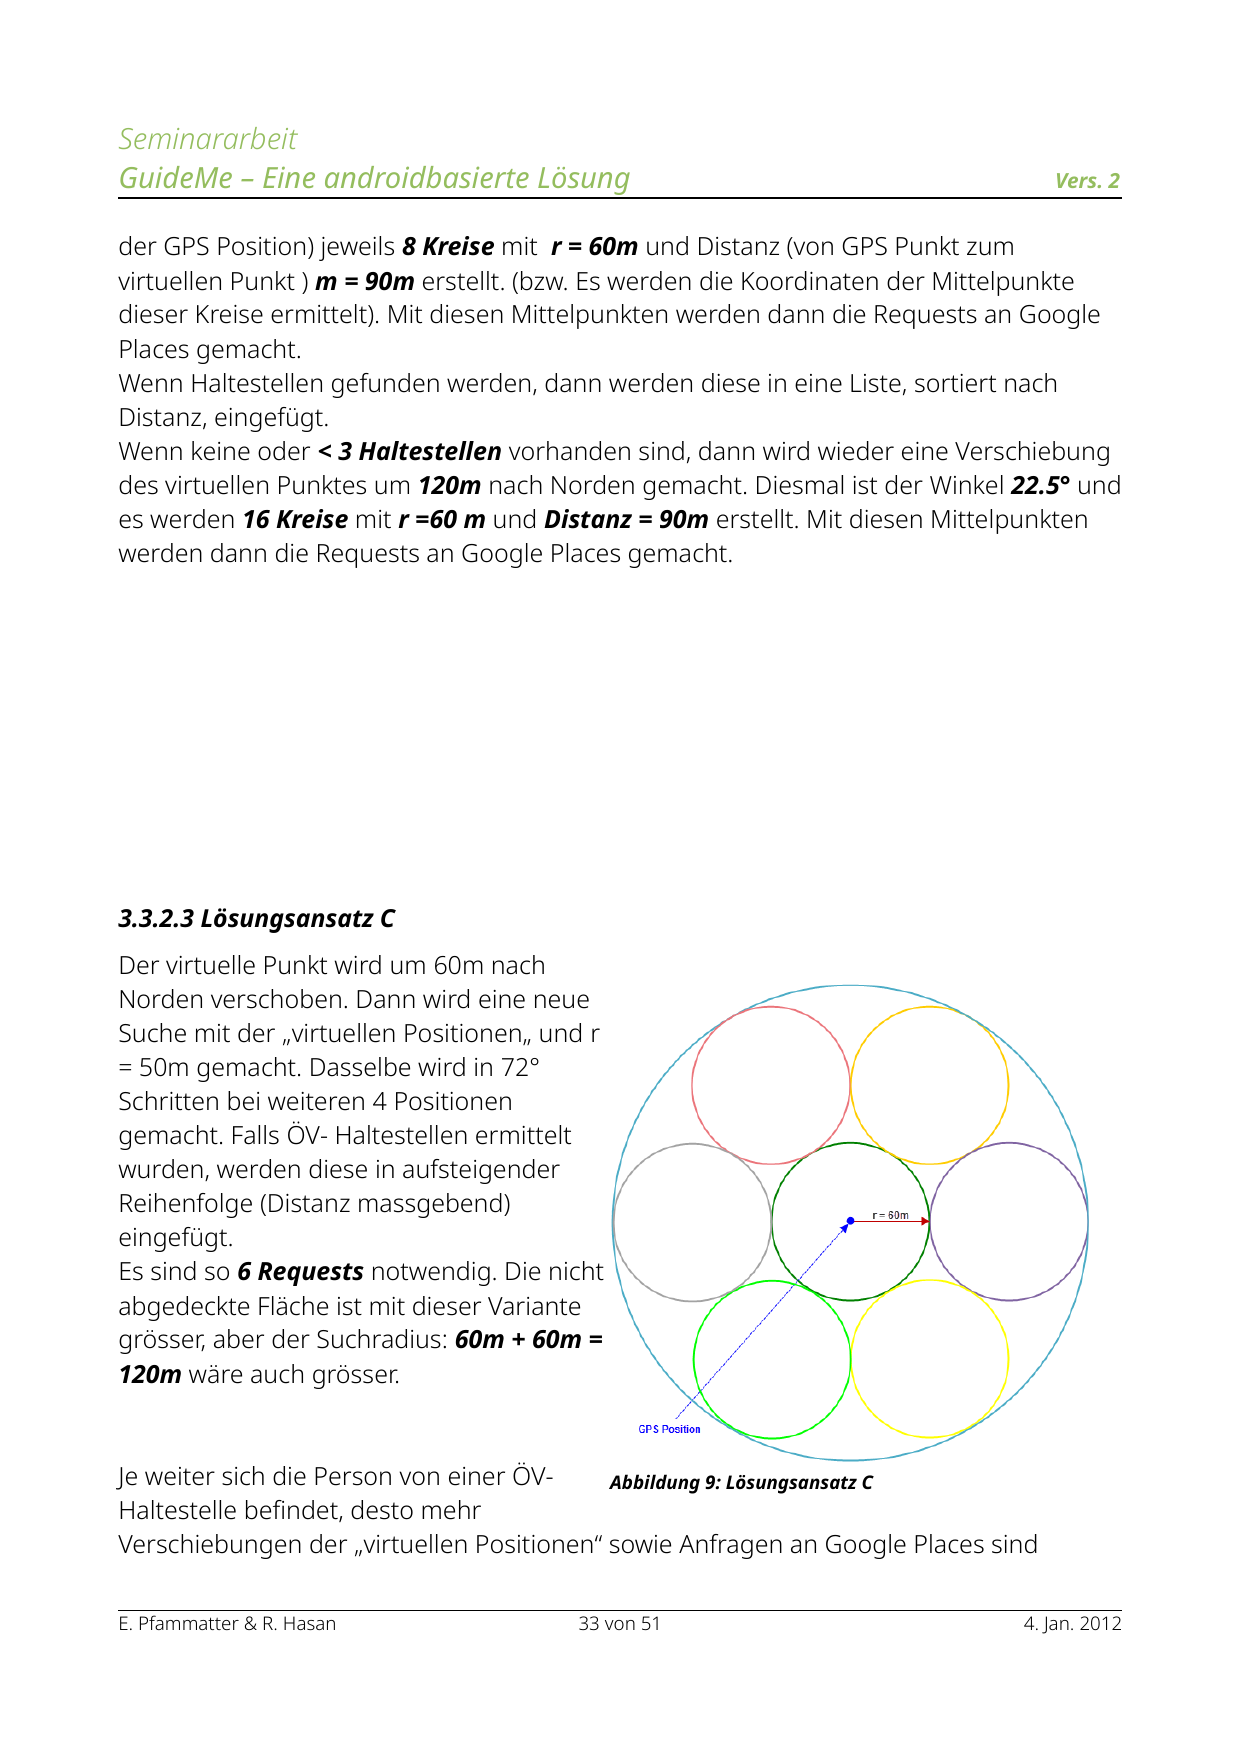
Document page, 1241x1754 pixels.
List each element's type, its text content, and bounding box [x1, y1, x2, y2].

subtitle 3.3.2.3 Lösungsansatz C [118, 901, 1122, 935]
text [1093, 1254, 1122, 1390]
text Es sind so 6 Requests notwendig. Die nicht abgedeckte Fläche ist mit dieser Variante grösser, aber der Suchradius: 60m + 60m = 120m wäre auch grösser. [118, 1254, 610, 1390]
text Je weiter sich die Person von einer ÖV- Haltestelle befindet, desto mehr Verschiebungen der „virtuellen Positionen“ sowie Anfragen an Google Places sind [118, 1458, 1122, 1561]
text Der virtuelle Punkt wird um 60m nach Norden verschoben. Dann wird eine neue Suche mit der „virtuellen Positionen„ und r = 50m gemacht. Dasselbe wird in 72° Schritten bei weiteren 4 Positionen gemacht. Falls ÖV- Haltestellen ermittelt wurden, werden diese in aufsteigender Reihenfolge (Distanz massgebend) eingefügt. [118, 947, 1122, 1254]
text Wenn Haltestellen gefunden werden, dann werden diese in eine Liste, sortiert nach Distanz, eingefügt. [118, 365, 1122, 433]
text Abbildung 9: Lösungsansatz C [610, 1470, 1093, 1495]
picture [610, 981, 1093, 1470]
text Wenn keine oder < 3 Haltestellen vorhanden sind, dann wird wieder eine Verschiebung des virtuellen Punktes um 120m nach Norden gemacht. Diesmal ist der Winkel 22.5° und es werden 16 Kreise mit r =60 m und Distanz = 90m erstellt. Mit diesen Mittelpunkten werden dann die Requests an Google Places gemacht. [118, 433, 1122, 570]
text der GPS Position) jeweils 8 Kreise mit r = 60m und Distanz (von GPS Punkt zum virtuellen Punkt ) m = 90m erstellt. (bzw. Es werden die Koordinaten der Mittelpunkte dieser Kreise ermittelt). Mit diesen Mittelpunkten werden dann die Requests an Google Places gemacht. [118, 229, 1122, 365]
